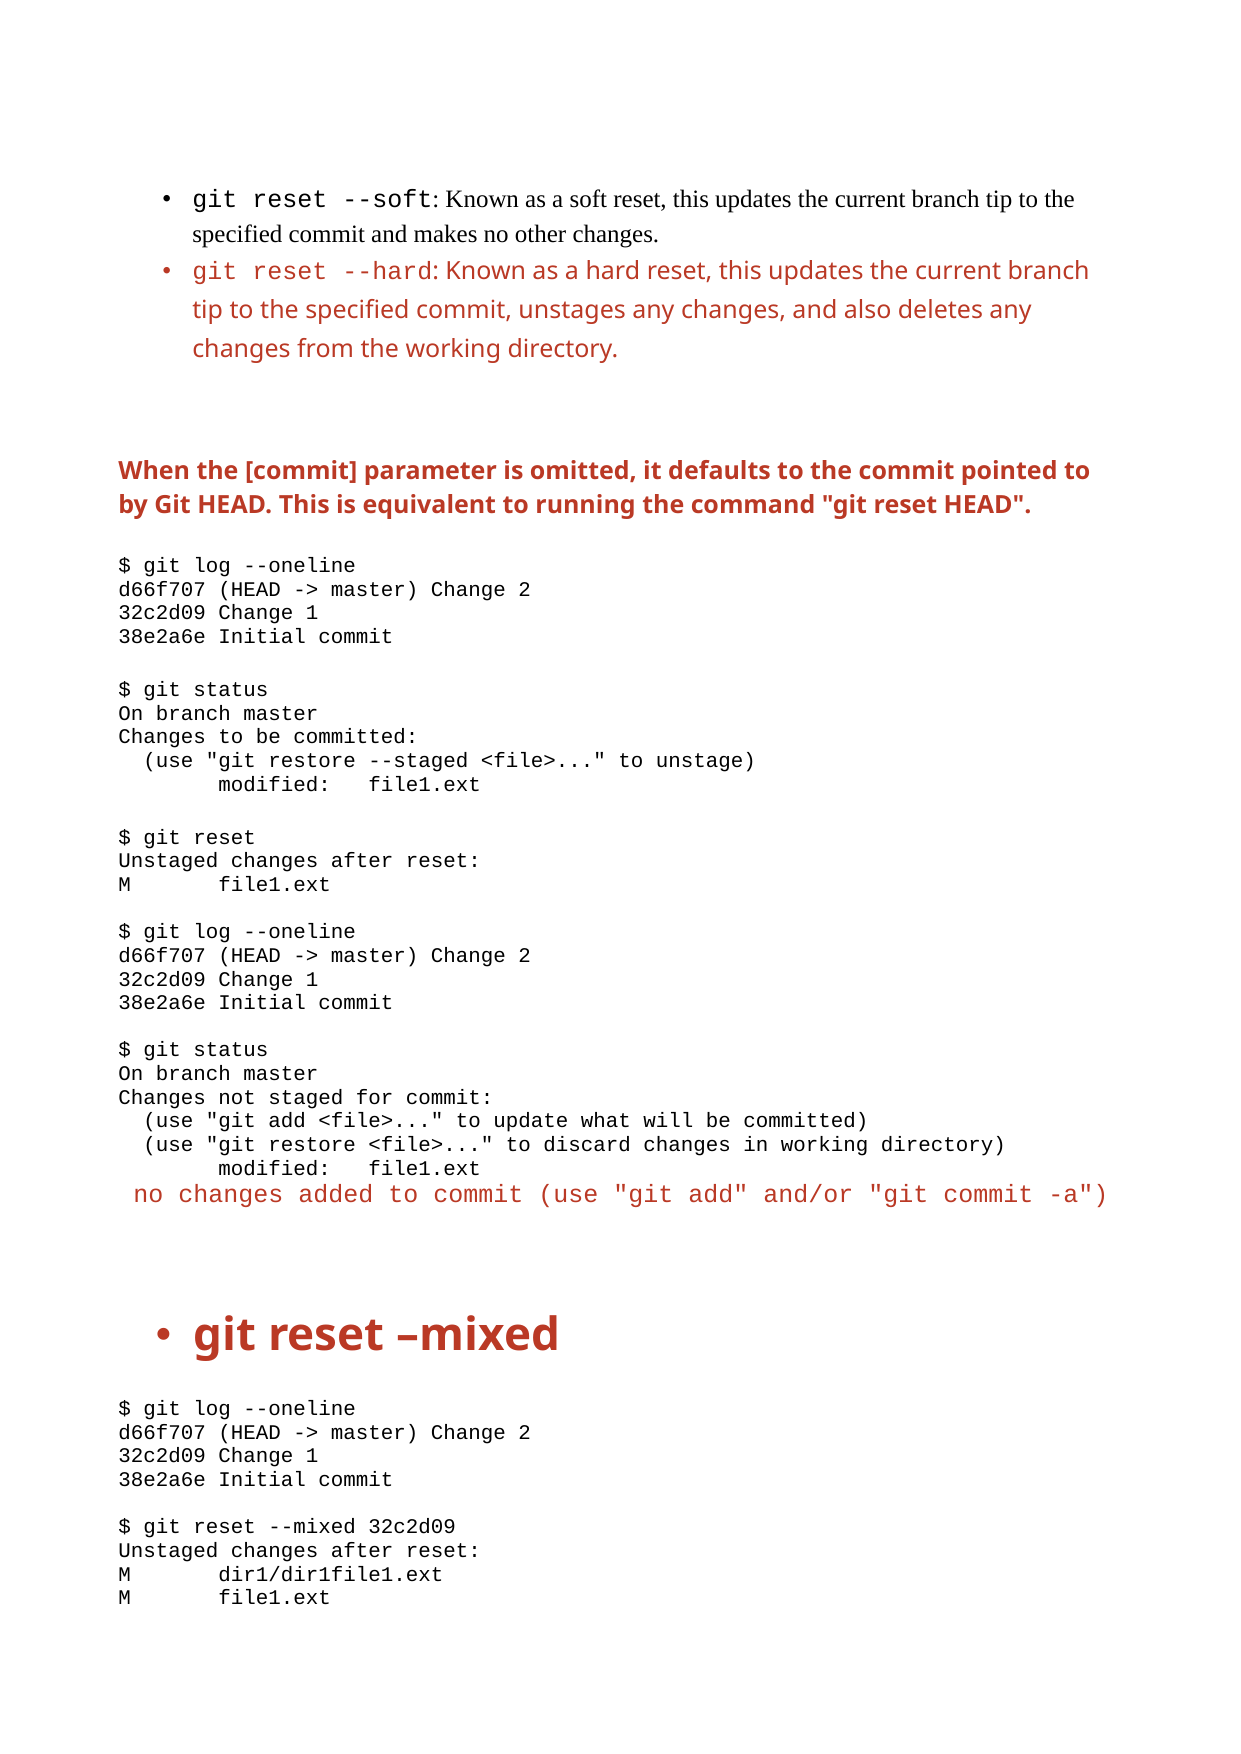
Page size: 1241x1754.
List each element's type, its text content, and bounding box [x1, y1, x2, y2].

text 32c2d09 Change 1 [118, 968, 1122, 992]
text (use "git add <file>..." to update what will be committed) [118, 1110, 1122, 1134]
text no changes added to commit (use "git add" and/or "git commit -a") [118, 1181, 1122, 1210]
text $ git status [118, 679, 1122, 703]
text $ git log --oneline [118, 1398, 1122, 1422]
text $ git log --oneline [118, 921, 1122, 945]
text When the [commit] parameter is omitted, it defaults to the commit pointed to by Git HEAD. This is equivalent to running the command "git reset HEAD". [118, 453, 1122, 521]
text Unstaged changes after reset: [118, 850, 1122, 874]
text Changes not staged for commit: [118, 1087, 1122, 1110]
text M file1.ext [118, 874, 1122, 898]
text On branch master [118, 703, 1122, 726]
text 38e2a6e Initial commit [118, 626, 1122, 649]
text 32c2d09 Change 1 [118, 602, 1122, 626]
text On branch master [118, 1063, 1122, 1087]
list git reset --soft: Known as a soft reset, this updates the current branch tip to the specified commit and makes no other changes. [162, 184, 1122, 248]
text (use "git restore --staged <file>..." to unstage) [118, 750, 1122, 773]
text M file1.ext [118, 1587, 1122, 1611]
text Unstaged changes after reset: [118, 1540, 1122, 1563]
text $ git reset --mixed 32c2d09 [118, 1516, 1122, 1540]
text modified: file1.ext [118, 1158, 1122, 1181]
text 38e2a6e Initial commit [118, 992, 1122, 1016]
text (use "git restore <file>..." to discard changes in working directory) [118, 1134, 1122, 1158]
text d66f707 (HEAD -> master) Change 2 [118, 945, 1122, 968]
list git reset –mixed [156, 1302, 1122, 1364]
text d66f707 (HEAD -> master) Change 2 [118, 1422, 1122, 1445]
text Changes to be committed: [118, 726, 1122, 750]
text modified: file1.ext [118, 773, 1122, 797]
text d66f707 (HEAD -> master) Change 2 [118, 578, 1122, 602]
text $ git reset [118, 827, 1122, 850]
list git reset --hard: Known as a hard reset, this updates the current branch tip to the specified commit, unstages any changes, and also deletes any changes from the working directory. [162, 252, 1122, 365]
text $ git log --oneline [118, 555, 1122, 578]
text 38e2a6e Initial commit [118, 1469, 1122, 1493]
text 32c2d09 Change 1 [118, 1445, 1122, 1469]
text M dir1/dir1file1.ext [118, 1563, 1122, 1587]
text $ git status [118, 1039, 1122, 1063]
